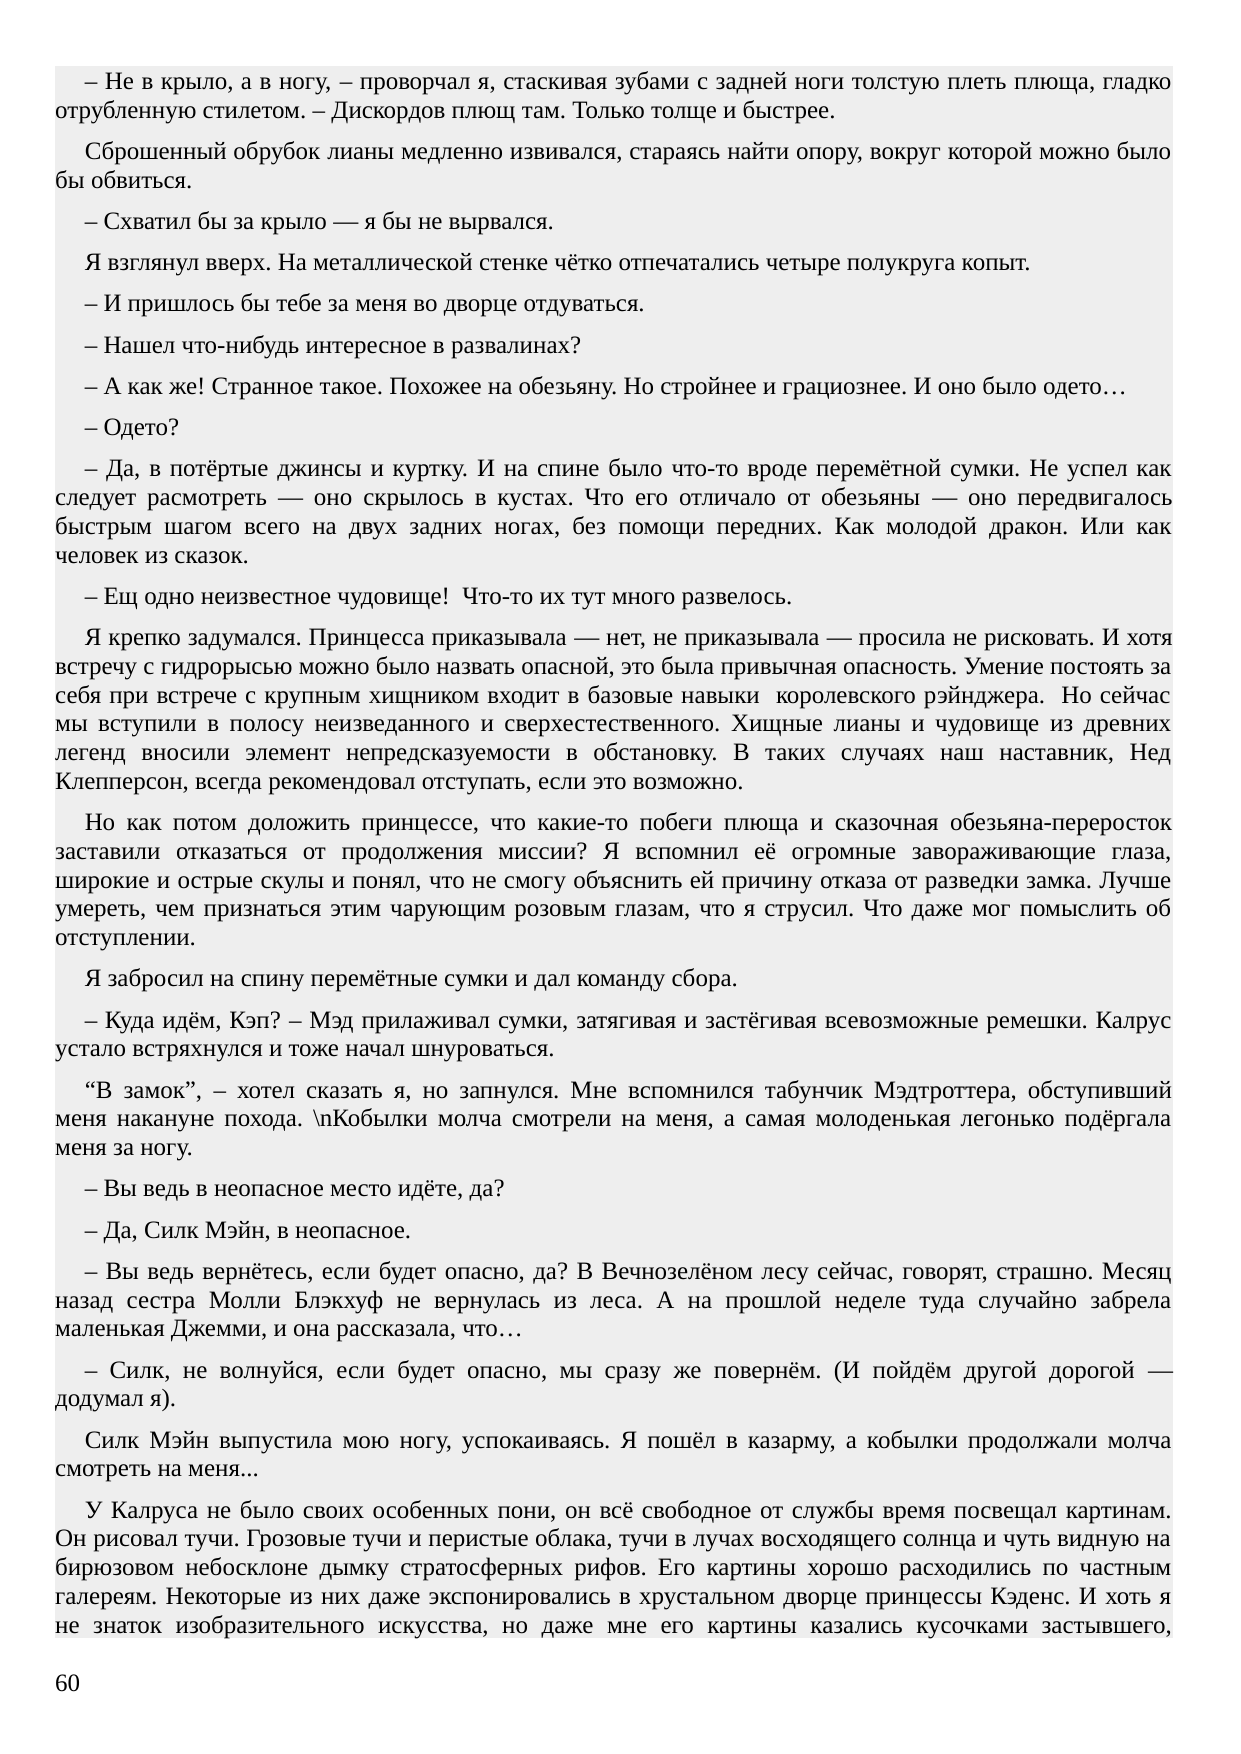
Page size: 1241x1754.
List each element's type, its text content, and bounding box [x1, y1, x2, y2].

text – Силк, не волнуйся, если будет опасно, мы сразу же повернём. (И пойдём другой дорогой — додумал я). [55, 1355, 1173, 1412]
text Я взглянул вверх. На металлической стенке чётко отпечатались четыре полукруга копыт. [55, 247, 1173, 276]
text “В замок”, – хотел сказать я, но запнулся. Мне вспомнился табунчик Мэдтроттера, обступивший меня накануне похода. \nКобылки молча смотрели на меня, а самая молоденькая легонько подёргала меня за ногу. [55, 1075, 1173, 1161]
text – Не в крыло, а в ногу, – проворчал я, стаскивая зубами с задней ноги толстую плеть плюща, гладко отрубленную стилетом. – Дискордов плющ там. Только толще и быстрее. [55, 66, 1173, 123]
text – Да, в потёртые джинсы и куртку. И на спине было что-то вроде перемётной сумки. Не успел как следует расмотреть — оно скрылось в кустах. Что его отличало от обезьяны — оно передвигалось быстрым шагом всего на двух задних ногах, без помощи передних. Как молодой дракон. Или как человек из сказок. [55, 453, 1173, 568]
text – Куда идём, Кэп? – Мэд прилаживал сумки, затягивая и застёгивая всевозможные ремешки. Калрус устало встряхнулся и тоже начал шнуроваться. [55, 1005, 1173, 1062]
text – Одето? [55, 412, 1173, 441]
text – Схватил бы за крыло — я бы не вырвался. [55, 206, 1173, 235]
text – Вы ведь вернётесь, если будет опасно, да? В Вечнозелёном лесу сейчас, говорят, страшно. Месяц назад сестра Молли Блэкхуф не вернулась из леса. А на прошлой неделе туда случайно забрела маленькая Джемми, и она рассказала, что… [55, 1256, 1173, 1342]
text – А как же! Странное такое. Похожее на обезьяну. Но стройнее и грациознее. И оно было одето… [55, 371, 1173, 400]
text Я забросил на спину перемётные сумки и дал команду сбора. [55, 963, 1173, 992]
text – Да, Силк Мэйн, в неопасное. [55, 1215, 1173, 1243]
text Но как потом доложить принцессе, что какие-то побеги плюща и сказочная обезьяна-переросток заставили отказаться от продолжения миссии? Я вспомнил её огромные завораживающие глаза, широкие и острые скулы и понял, что не смогу объяснить ей причину отказа от разведки замка. Лучше умереть, чем признаться этим чарующим розовым глазам, что я струсил. Что даже мог помыслить об отступлении. [55, 807, 1173, 951]
text У Калруса не было своих особенных пони, он всё свободное от службы время посвещал картинам. Он рисовал тучи. Грозовые тучи и перистые облака, тучи в лучах восходящего солнца и чуть видную на бирюзовом небосклоне дымку стратосферных рифов. Его картины хорошо расходились по частным галереям. Некоторые из них даже экспонировались в хрустальном дворце принцессы Кэденс. И хоть я не знаток изобразительного искусства, но даже мне его картины казались кусочками застывшего, [55, 1495, 1173, 1638]
text Я крепко задумался. Принцесса приказывала — нет, не приказывала — просила не рисковать. И хотя встречу с гидрорысью можно было назвать опасной, это была привычная опасность. Умение постоять за себя при встрече с крупным хищником входит в базовые навыки королевского рэйнджера. Но сейчас мы вступили в полосу неизведанного и сверхестественного. Хищные лианы и чудовище из древних легенд вносили элемент непредсказуемости в обстановку. В таких случаях наш наставник, Нед Клепперсон, всегда рекомендовал отступать, если это возможно. [55, 622, 1173, 795]
text – Ещ одно неизвестное чудовище! Что-то их тут много развелось. [55, 581, 1173, 610]
text – И пришлось бы тебе за меня во дворце отдуваться. [55, 288, 1173, 317]
text Силк Мэйн выпустила мою ногу, успокаиваясь. Я пошёл в казарму, а кобылки продолжали молча смотреть на меня... [55, 1425, 1173, 1482]
text – Нашел что-нибудь интересное в развалинах? [55, 330, 1173, 358]
text Сброшенный обрубок лианы медленно извивался, стараясь найти опору, вокруг которой можно было бы обвиться. [55, 136, 1173, 193]
text – Вы ведь в неопасное место идёте, да? [55, 1173, 1173, 1202]
